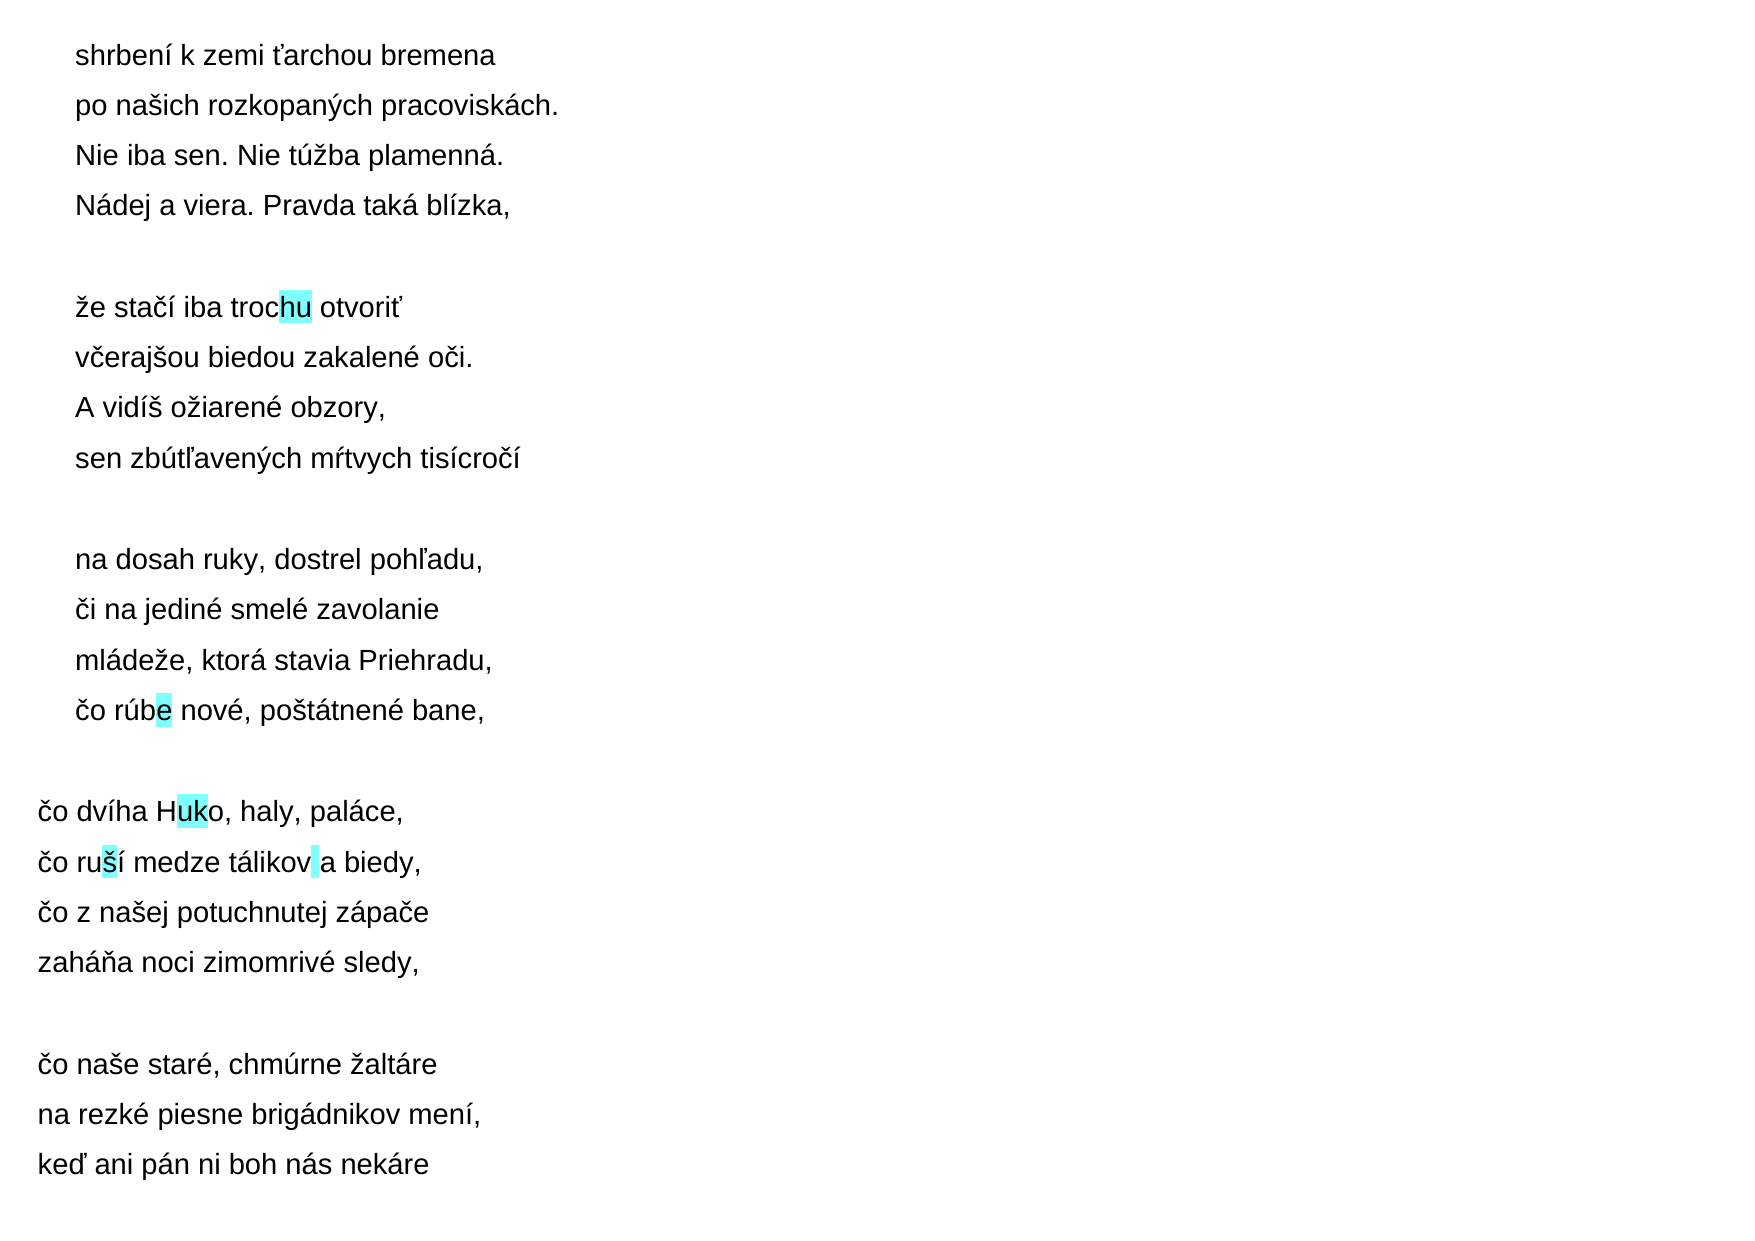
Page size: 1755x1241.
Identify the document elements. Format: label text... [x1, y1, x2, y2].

text čo ruší medze tálikov a biedy, [37, 845, 1148, 878]
text včerajšou biedou zakalené oči. [37, 340, 1148, 374]
text na dosah ruky, dostrel pohľadu, [37, 542, 1148, 576]
text čo z našej potuchnutej zápače [37, 895, 1148, 928]
text zaháňa noci zimomrivé sledy, [37, 945, 1148, 979]
text sen zbútľavených mŕtvych tisícročí [37, 441, 1148, 474]
text na rezké piesne brigádnikov mení, [37, 1097, 1148, 1131]
text či na jediné smelé zavolanie [37, 592, 1148, 626]
text čo naše staré, chmúrne žaltáre [37, 1047, 1148, 1080]
text shrbení k zemi ťarchou bremena [37, 37, 1148, 71]
text že stačí iba trochu otvoriť [37, 290, 1148, 323]
text čo dvíha Huko, haly, paláce, [37, 794, 1148, 828]
text po našich rozkopaných pracoviskách. [37, 88, 1148, 121]
text mládeže, ktorá stavia Priehradu, [37, 643, 1148, 676]
text A vidíš ožiarené obzory, [37, 390, 1148, 424]
text čo rúbe nové, poštátnené bane, [37, 693, 1148, 727]
text keď ani pán ni boh nás nekáre [37, 1147, 1148, 1181]
text Nádej a viera. Pravda taká blízka, [37, 188, 1148, 222]
text Nie iba sen. Nie túžba plamenná. [37, 138, 1148, 172]
